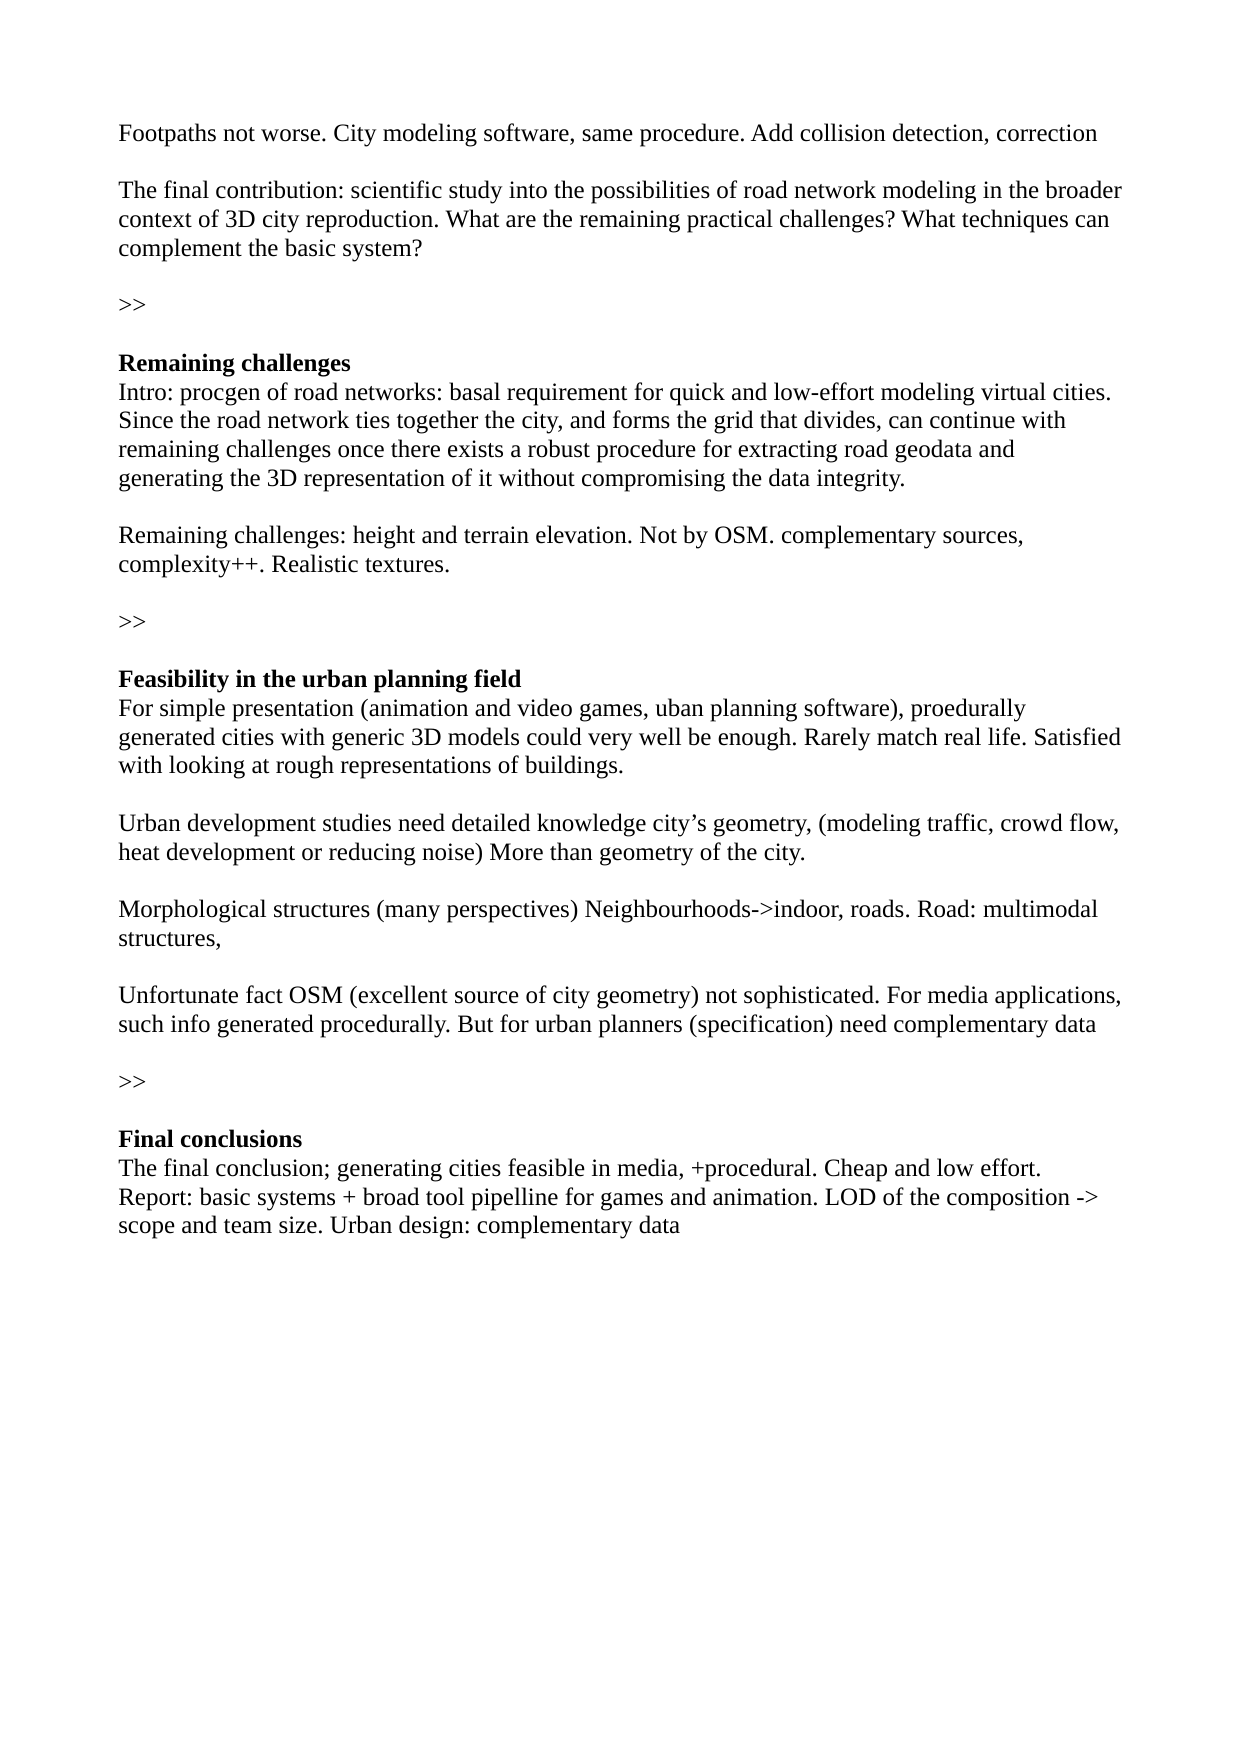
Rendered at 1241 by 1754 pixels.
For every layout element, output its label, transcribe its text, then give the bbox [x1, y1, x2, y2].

text >> [118, 607, 1122, 636]
text Morphological structures (many perspectives) Neighbourhoods->indoor, roads. Road: multimodal structures, [118, 894, 1122, 952]
text Intro: procgen of road networks: basal requirement for quick and low-effort modeling virtual cities. Since the road network ties together the city, and forms the grid that divides, can continue with remaining challenges once there exists a robust procedure for extracting road geodata and generating the 3D representation of it without compromising the data integrity. [118, 377, 1122, 492]
text The final conclusion; generating cities feasible in media, +procedural. Cheap and low effort. Report: basic systems + broad tool pipelline for games and animation. LOD of the composition -> scope and team size. Urban design: complementary data [118, 1153, 1122, 1239]
text Feasibility in the urban planning field [118, 664, 1122, 693]
text For simple presentation (animation and video games, uban planning software), proedurally generated cities with generic 3D models could very well be enough. Rarely match real life. Satisfied with looking at rough representations of buildings. [118, 693, 1122, 779]
text >> [118, 291, 1122, 319]
text Remaining challenges [118, 348, 1122, 377]
text >> [118, 1067, 1122, 1096]
text Unfortunate fact OSM (excellent source of city geometry) not sophisticated. For media applications, such info generated procedurally. But for urban planners (specification) need complementary data [118, 981, 1122, 1038]
text The final contribution: scientific study into the possibilities of road network modeling in the broader context of 3D city reproduction. What are the remaining practical challenges? What techniques can complement the basic system? [118, 176, 1122, 262]
text Remaining challenges: height and terrain elevation. Not by OSM. complementary sources, complexity++. Realistic textures. [118, 521, 1122, 578]
text Footpaths not worse. City modeling software, same procedure. Add collision detection, correction [118, 118, 1122, 147]
text Urban development studies need detailed knowledge city’s geometry, (modeling traffic, crowd flow, heat development or reducing noise) More than geometry of the city. [118, 808, 1122, 866]
text Final conclusions [118, 1124, 1122, 1153]
